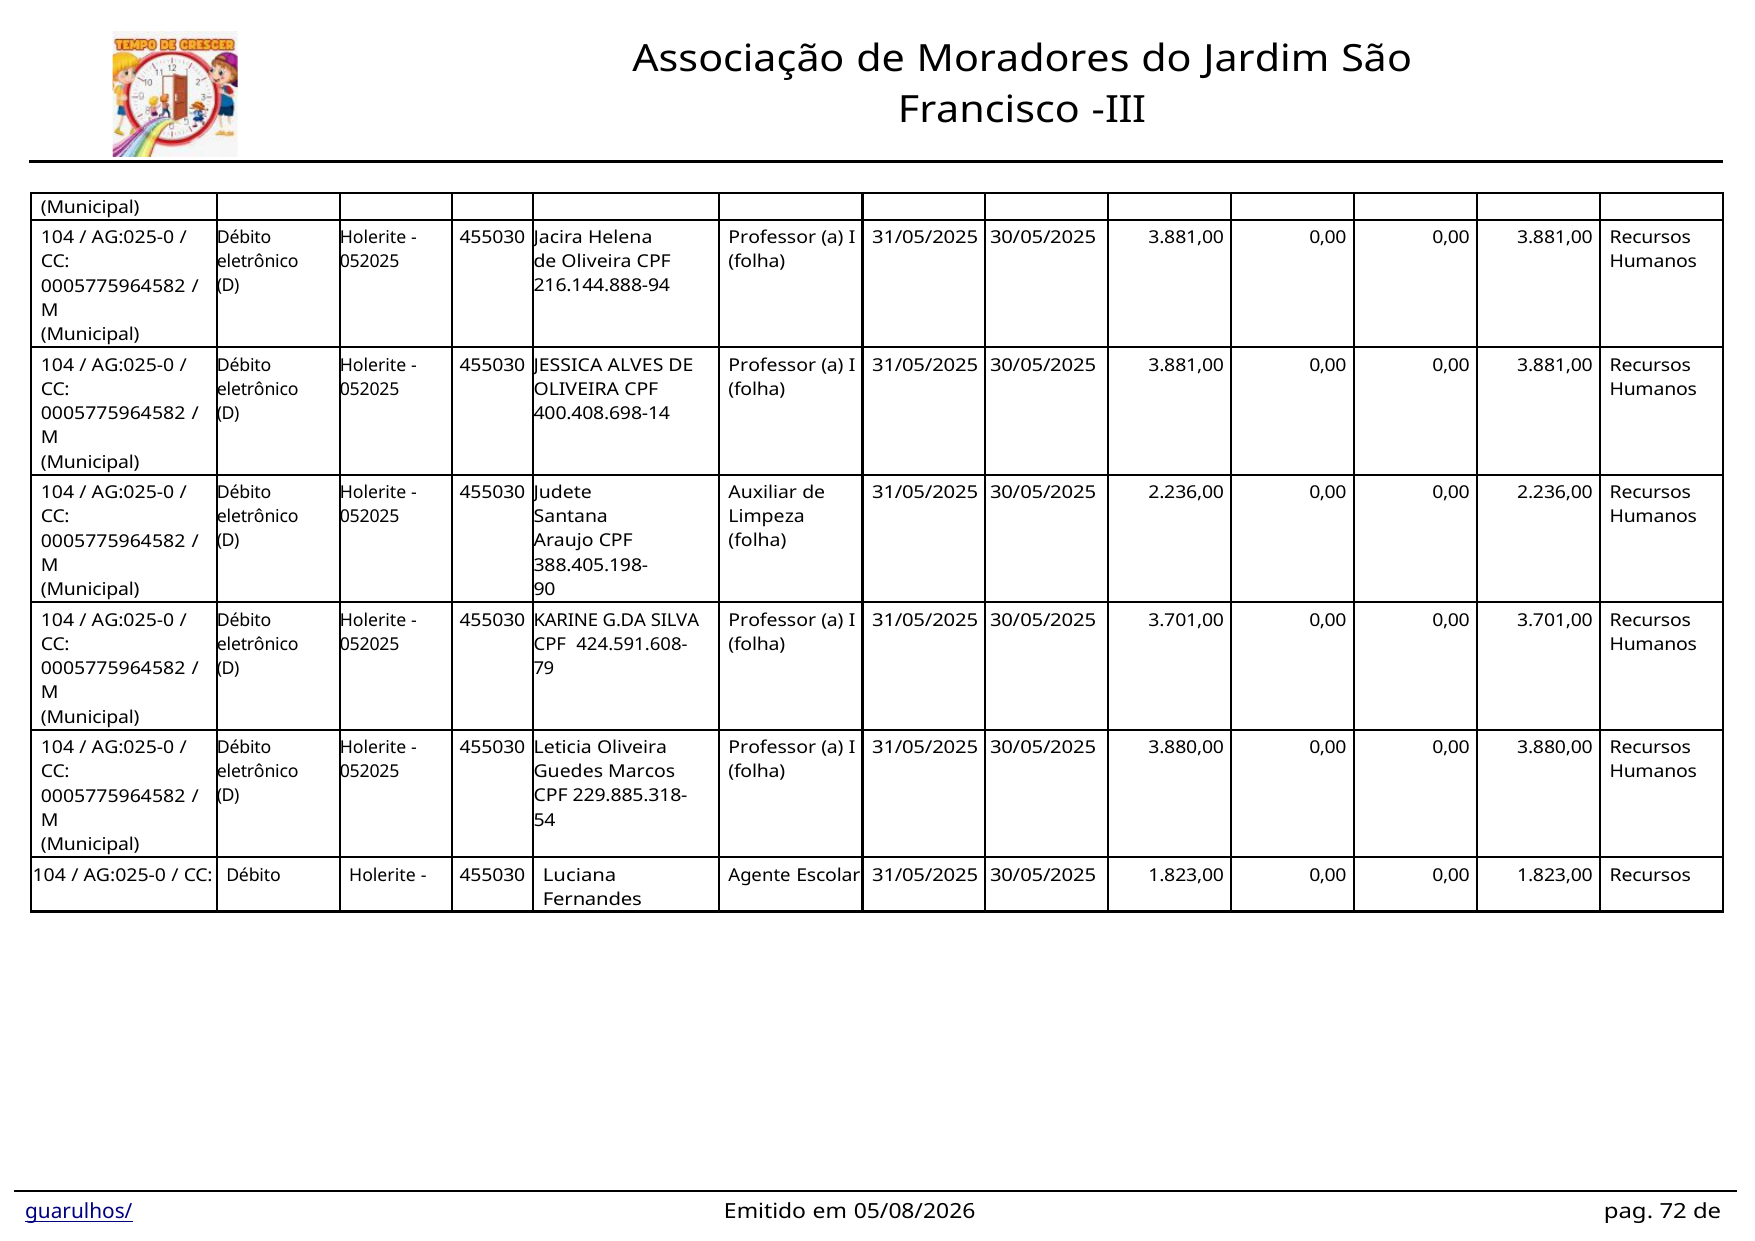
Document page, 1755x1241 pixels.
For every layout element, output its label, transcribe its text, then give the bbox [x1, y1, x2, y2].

table_cell Recursos [1601, 858, 1722, 910]
table_cell 31/05/2025 [864, 348, 984, 473]
table_cell 1.823,00 [1109, 858, 1230, 910]
table_cell 31/05/2025 [864, 858, 984, 910]
table_cell 3.881,00 [1109, 348, 1230, 473]
table_cell Débito eletrônico (D) [218, 221, 339, 346]
table_cell 455030 [453, 348, 532, 473]
table_cell [1232, 194, 1353, 218]
table_cell Débito eletrônico (D) [218, 603, 339, 728]
table_cell Holerite - 052025 [341, 731, 451, 856]
table_cell Recursos Humanos [1601, 221, 1722, 346]
table_cell 0,00 [1355, 221, 1476, 346]
table_cell 31/05/2025 [864, 221, 984, 346]
table_cell 1.823,00 [1478, 858, 1599, 910]
table_cell Luciana Fernandes [534, 858, 718, 910]
table_cell Leticia Oliveira Guedes Marcos CPF 229.885.318-54 [534, 731, 718, 856]
table_cell 0,00 [1232, 858, 1353, 910]
table_cell [1601, 194, 1722, 218]
table_cell Holerite - 052025 [341, 221, 451, 346]
table_cell 455030 [453, 858, 532, 910]
table_cell [1478, 194, 1599, 218]
table_cell 455030 [453, 221, 532, 346]
table_cell Débito [218, 858, 339, 910]
table_cell [1355, 194, 1476, 218]
table_cell 455030 [453, 603, 532, 728]
table_cell [453, 194, 532, 218]
table_cell Auxiliar de Limpeza (folha) [720, 476, 861, 601]
table_cell [720, 194, 861, 218]
table_cell Recursos Humanos [1601, 348, 1722, 473]
table_cell Judete Santana Araujo CPF 388.405.198-90 [534, 476, 718, 601]
table_cell 31/05/2025 [864, 603, 984, 728]
table_cell 3.881,00 [1478, 348, 1599, 473]
table_cell 30/05/2025 [986, 858, 1107, 910]
table_cell 30/05/2025 [986, 348, 1107, 473]
table_cell Débito eletrônico (D) [218, 348, 339, 473]
table_cell 31/05/2025 [864, 731, 984, 856]
table_cell 455030 [453, 731, 532, 856]
table_cell 30/05/2025 [986, 221, 1107, 346]
table_cell [864, 194, 984, 218]
table_cell 104 / AG:025-0 / CC: 0005775964582 / M (Municipal) [32, 731, 216, 856]
table_cell Agente Escolar [720, 858, 861, 910]
table_cell 0,00 [1355, 731, 1476, 856]
table_cell 104 / AG:025-0 / CC: 0005775964582 / M (Municipal) [32, 603, 216, 728]
table_cell 3.701,00 [1478, 603, 1599, 728]
table_cell Recursos Humanos [1601, 731, 1722, 856]
table_cell Professor (a) I (folha) [720, 731, 861, 856]
table_cell 2.236,00 [1109, 476, 1230, 601]
table_cell [218, 194, 339, 218]
table_cell 104 / AG:025-0 / CC: 0005775964582 / M (Municipal) [32, 476, 216, 601]
table_cell 455030 [453, 476, 532, 601]
table_cell 104 / AG:025-0 / CC: 0005775964582 / M (Municipal) [32, 348, 216, 473]
table_cell 30/05/2025 [986, 603, 1107, 728]
table_cell [1109, 194, 1230, 218]
table_cell Holerite - 052025 [341, 603, 451, 728]
table_cell 3.880,00 [1109, 731, 1230, 856]
table_cell 3.880,00 [1478, 731, 1599, 856]
table_cell 0,00 [1355, 476, 1476, 601]
table_cell Professor (a) I (folha) [720, 603, 861, 728]
table_cell [986, 194, 1107, 218]
table_cell 0,00 [1355, 348, 1476, 473]
table_cell JESSICA ALVES DE OLIVEIRA CPF 400.408.698-14 [534, 348, 718, 473]
table_cell 3.881,00 [1109, 221, 1230, 346]
table_cell Professor (a) I (folha) [720, 221, 861, 346]
table_cell (Municipal) [32, 194, 216, 218]
table_cell 104 / AG:025-0 / CC: 0005775964582 / M (Municipal) [32, 221, 216, 346]
table_cell 0,00 [1232, 476, 1353, 601]
table_cell KARINE G.DA SILVA CPF 424.591.608-79 [534, 603, 718, 728]
table_cell 0,00 [1355, 858, 1476, 910]
table_cell Recursos Humanos [1601, 476, 1722, 601]
table_cell 0,00 [1232, 731, 1353, 856]
table_cell Débito eletrônico (D) [218, 476, 339, 601]
table_cell [534, 194, 718, 218]
table_cell 0,00 [1232, 603, 1353, 728]
table_cell 0,00 [1232, 348, 1353, 473]
table_cell 0,00 [1232, 221, 1353, 346]
table_cell [341, 194, 451, 218]
table_cell 2.236,00 [1478, 476, 1599, 601]
table_cell Professor (a) I (folha) [720, 348, 861, 473]
table_cell Débito eletrônico (D) [218, 731, 339, 856]
table_cell Holerite - 052025 [341, 348, 451, 473]
table_cell 0,00 [1355, 603, 1476, 728]
table_cell 30/05/2025 [986, 731, 1107, 856]
table_cell 3.701,00 [1109, 603, 1230, 728]
table_cell Recursos Humanos [1601, 603, 1722, 728]
table_cell 30/05/2025 [986, 476, 1107, 601]
table_cell 3.881,00 [1478, 221, 1599, 346]
table_cell Holerite - [341, 858, 451, 910]
table_cell Holerite - 052025 [341, 476, 451, 601]
table_cell Jacira Helena de Oliveira CPF 216.144.888-94 [534, 221, 718, 346]
table_cell 104 / AG:025-0 / CC: [32, 858, 216, 910]
table_cell 31/05/2025 [864, 476, 984, 601]
